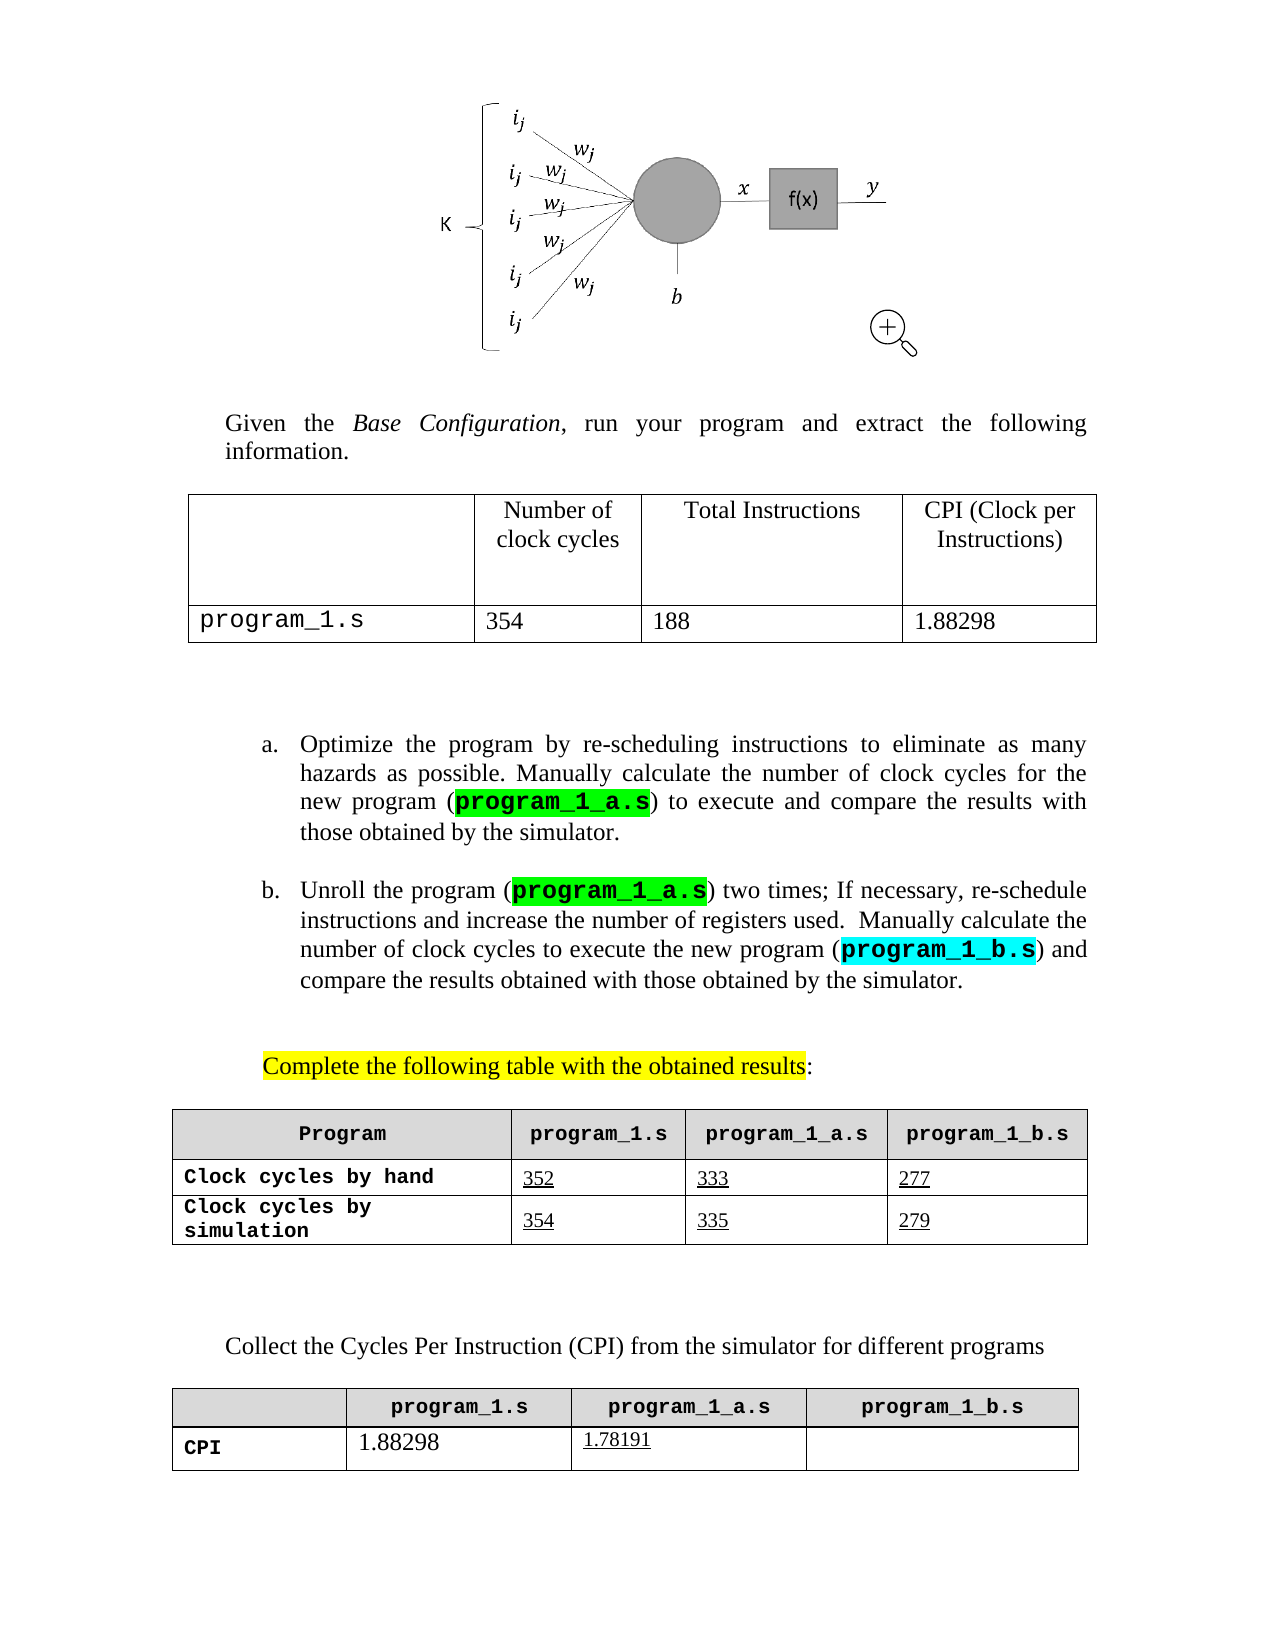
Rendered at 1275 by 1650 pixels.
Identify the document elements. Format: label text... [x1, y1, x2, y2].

table_cell 277 [888, 1160, 1087, 1195]
table_cell 333 [686, 1160, 887, 1195]
table_header program_1_a.s [686, 1110, 887, 1159]
table_cell 352 [512, 1160, 685, 1195]
text Given the Base Configuration, run your program and extract the following information. [225, 408, 1087, 465]
table_header program_1_b.s [807, 1389, 1078, 1426]
list Collect the Cycles Per Instruction (CPI) from the simulator for different programs [225, 1331, 1087, 1359]
table_cell 1.78191 [572, 1428, 806, 1470]
table_cell 354 [475, 606, 641, 642]
list Optimize the program by re-scheduling instructions to eliminate as many hazards as possible. Manually calculate the number of clock cycles for the new program (program_1_a.s) to execute and compare the results with those obtained by the simulator. [261, 729, 1087, 846]
picture [426, 103, 887, 351]
table_header program_1_a.s [572, 1389, 806, 1426]
table_cell 354 [512, 1196, 685, 1243]
table_header [173, 1389, 346, 1426]
table_header Total Instructions [642, 495, 902, 605]
table_cell 188 [642, 606, 902, 642]
table_header [189, 495, 474, 605]
table_cell 1.88298 [347, 1428, 571, 1470]
table_header Program [173, 1110, 511, 1159]
table_cell 279 [888, 1196, 1087, 1243]
list Complete the following table with the obtained results: [262, 1051, 1087, 1080]
picture [872, 311, 887, 343]
table_header program_1_b.s [888, 1110, 1087, 1159]
table_cell 335 [686, 1196, 887, 1243]
table_header CPI (Clock per Instructions) [903, 495, 1096, 605]
table_cell CPI [173, 1428, 346, 1470]
table_cell program_1.s [189, 606, 474, 642]
table_header program_1.s [512, 1110, 685, 1159]
table_cell Clock cycles by hand [173, 1160, 511, 1195]
table_cell Clock cycles by simulation [173, 1196, 511, 1243]
table_header Number of clock cycles [475, 495, 641, 605]
table_cell 1.88298 [903, 606, 1096, 642]
table_header program_1.s [347, 1389, 571, 1426]
table_cell [807, 1428, 1078, 1470]
list Unroll the program (program_1_a.s) two times; If necessary, re-schedule instructions and increase the number of registers used. Manually calculate the number of clock cycles to execute the new program (program_1_b.s) and compare the results obtained with those obtained by the simulator. [261, 875, 1087, 994]
